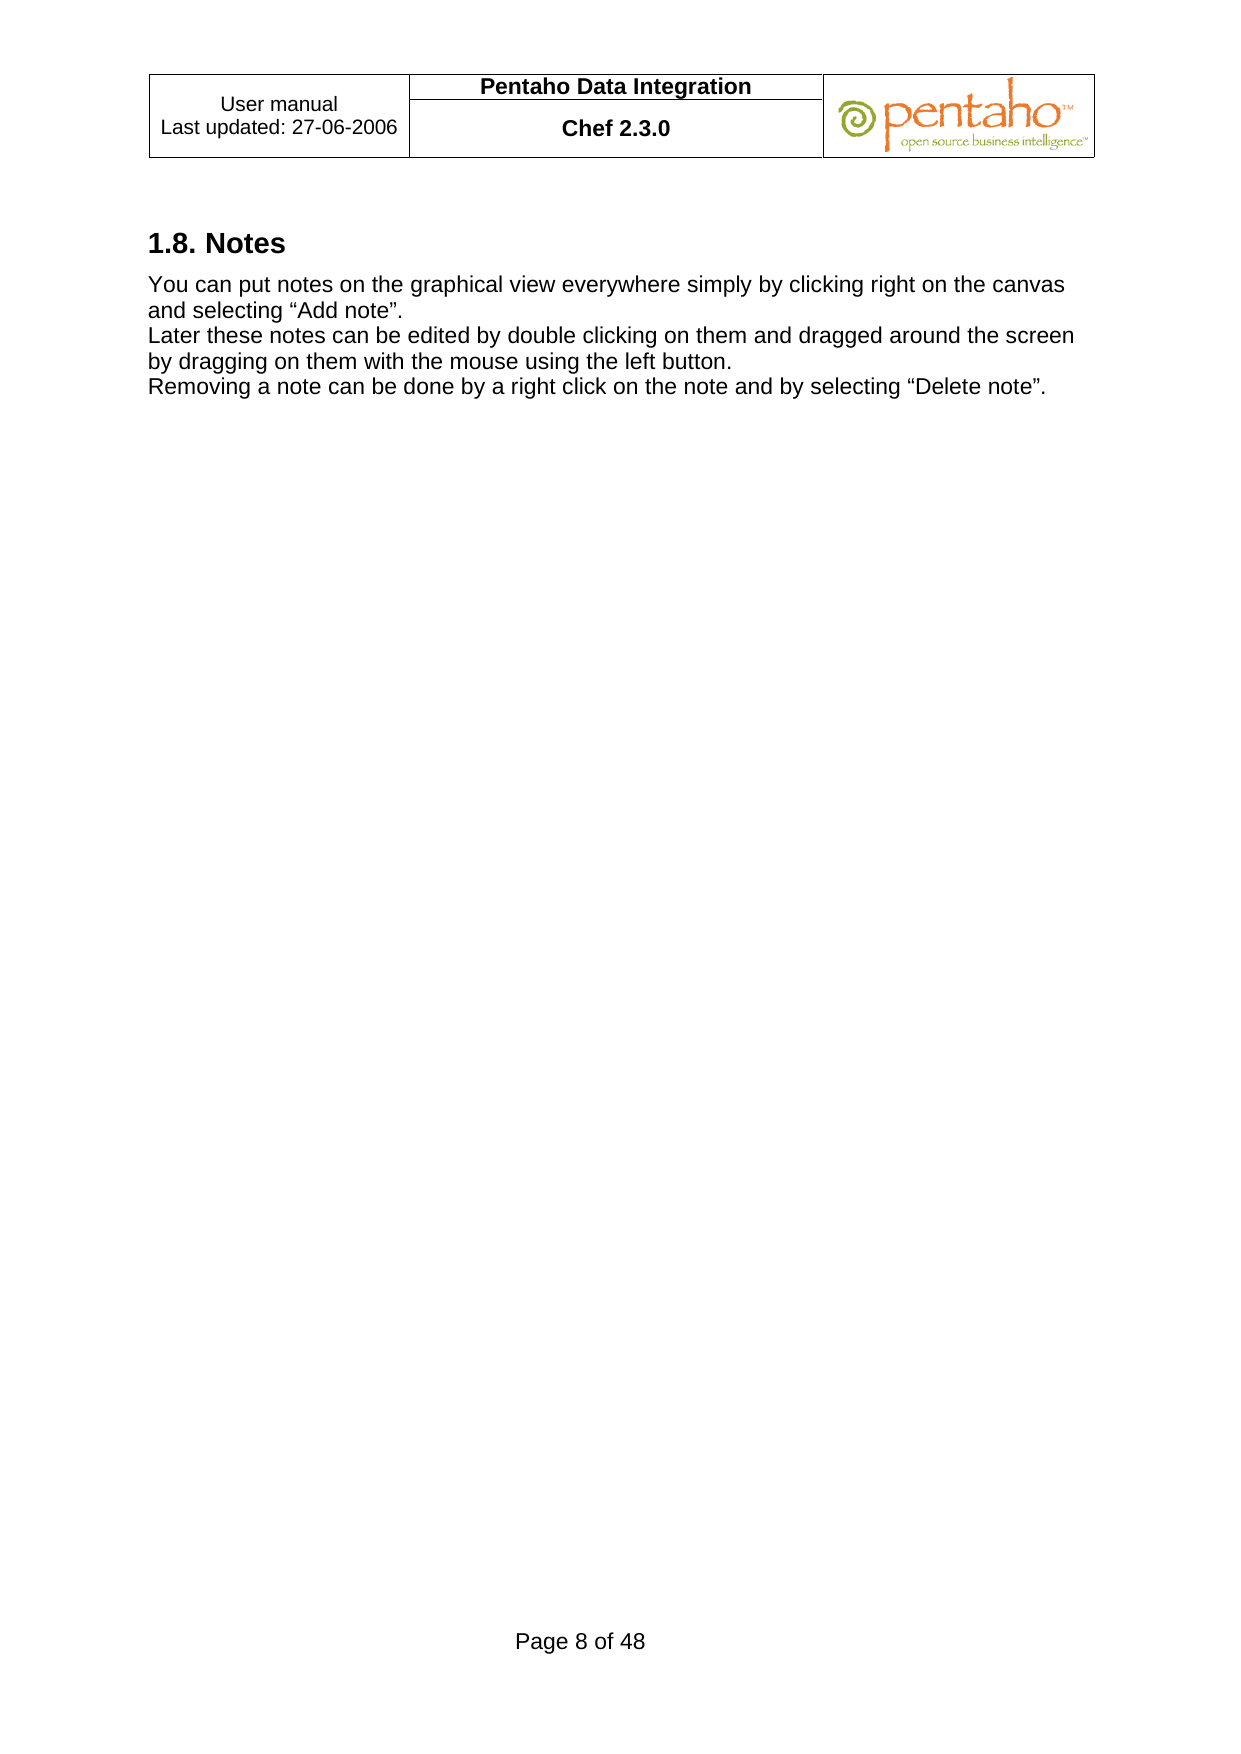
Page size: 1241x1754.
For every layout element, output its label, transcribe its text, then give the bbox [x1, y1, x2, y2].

subtitle Notes [148, 227, 1092, 259]
text Later these notes can be edited by double clicking on them and dragged around the screen by dragging on them with the mouse using the left button. [148, 323, 1092, 374]
text You can put notes on the graphical view everywhere simply by clicking right on the canvas and selecting “Add note”. [148, 272, 1092, 323]
text Removing a note can be done by a right click on the note and by selecting “Delete note”. [148, 374, 1092, 399]
